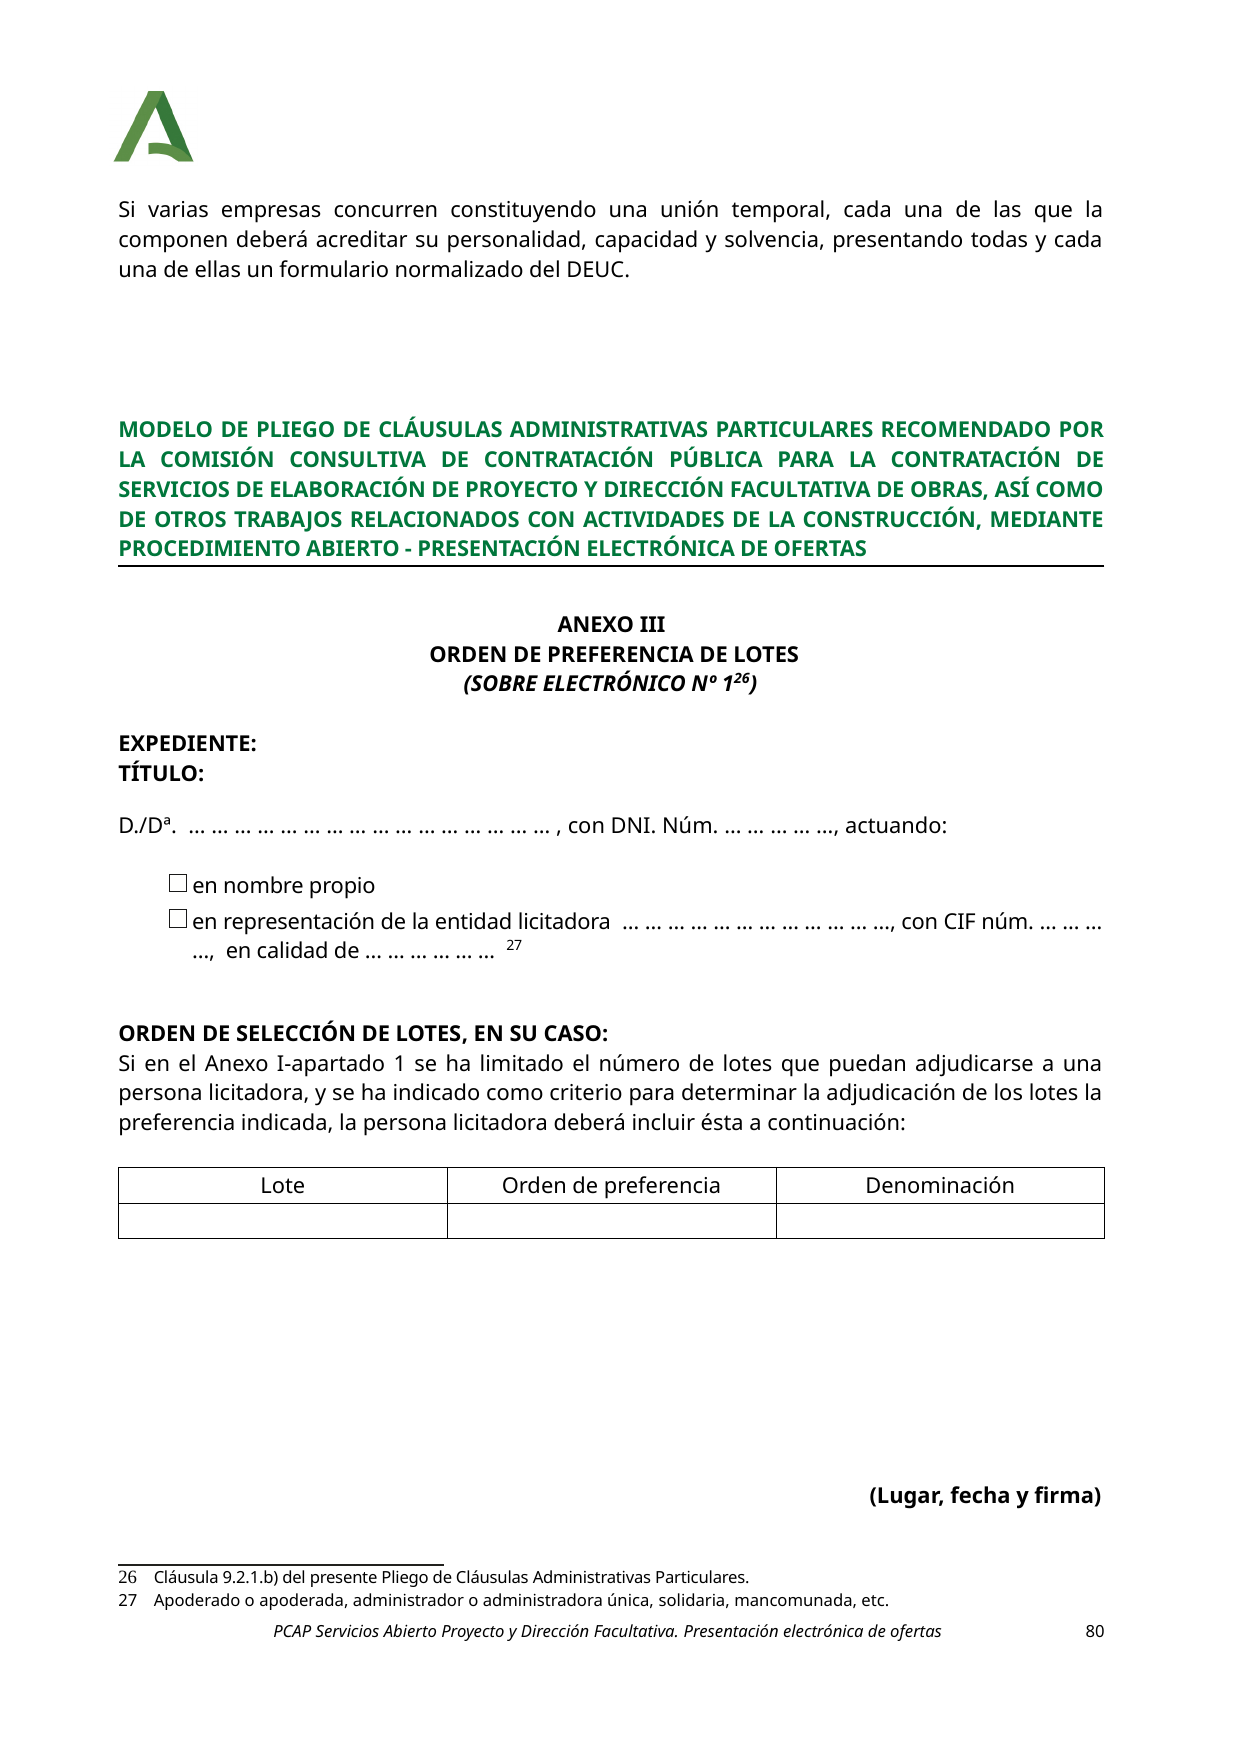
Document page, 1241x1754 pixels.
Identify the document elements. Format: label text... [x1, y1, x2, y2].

text D./Dª. … … … … … … … … … … … … … … … … , con DNI. Núm. … … … … …, actuando: [118, 810, 1104, 840]
text en nombre propio [192, 870, 1104, 900]
text ORDEN DE PREFERENCIA DE LOTES [118, 639, 1104, 668]
text (SOBRE ELECTRÓNICO Nº 1) [118, 668, 1104, 698]
text ANEXO III [118, 609, 1104, 639]
text MODELO DE PLIEGO DE CLÁUSULAS ADMINISTRATIVAS PARTICULARES RECOMENDADO POR LA COMISIÓN CONSULTIVA DE CONTRATACIÓN PÚBLICA PARA LA CONTRATACIÓN DE SERVICIOS DE ELABORACIÓN DE PROYECTO Y DIRECCIÓN FACULTATIVA DE OBRAS, ASÍ COMO DE OTROS TRABAJOS RELACIONADOS CON ACTIVIDADES DE LA CONSTRUCCIÓN, MEDIANTE PROCEDIMIENTO ABIERTO - PRESENTACIÓN ELECTRÓNICA DE OFERTAS [118, 414, 1104, 565]
text TÍTULO: [118, 758, 1104, 788]
text EXPEDIENTE: [118, 728, 1104, 758]
text en representación de la entidad licitadora … … … … … … … … … … … …, con CIF núm. … … … …, en calidad de … … … … … … [192, 906, 1104, 965]
text Si varias empresas concurren constituyendo una unión temporal, cada una de las que la componen deberá acreditar su personalidad, capacidad y solvencia, presentando todas y cada una de ellas un formulario normalizado del DEUC. [118, 194, 1104, 284]
table_header Orden de preferencia [448, 1168, 776, 1202]
text (Lugar, fecha y firma) [118, 1479, 1104, 1512]
picture [109, 86, 198, 166]
table_header Denominación [777, 1168, 1104, 1202]
text Apoderado o apoderada, administrador o administradora única, solidaria, mancomunada, etc. [118, 1588, 1104, 1611]
text Cláusula 9.2.1.b) del presente Pliego de Cláusulas Administrativas Particulares. [118, 1566, 1104, 1588]
table_cell [777, 1204, 1104, 1238]
table_cell [119, 1204, 447, 1238]
table_header Lote [119, 1168, 447, 1202]
table_cell [448, 1204, 776, 1238]
text ORDEN DE SELECCIÓN DE LOTES, EN SU CASO: [118, 1018, 1104, 1048]
text Si en el Anexo I-apartado 1 se ha limitado el número de lotes que puedan adjudicarse a una persona licitadora, y se ha indicado como criterio para determinar la adjudicación de los lotes la preferencia indicada, la persona licitadora deberá incluir ésta a continuación: [118, 1048, 1104, 1137]
